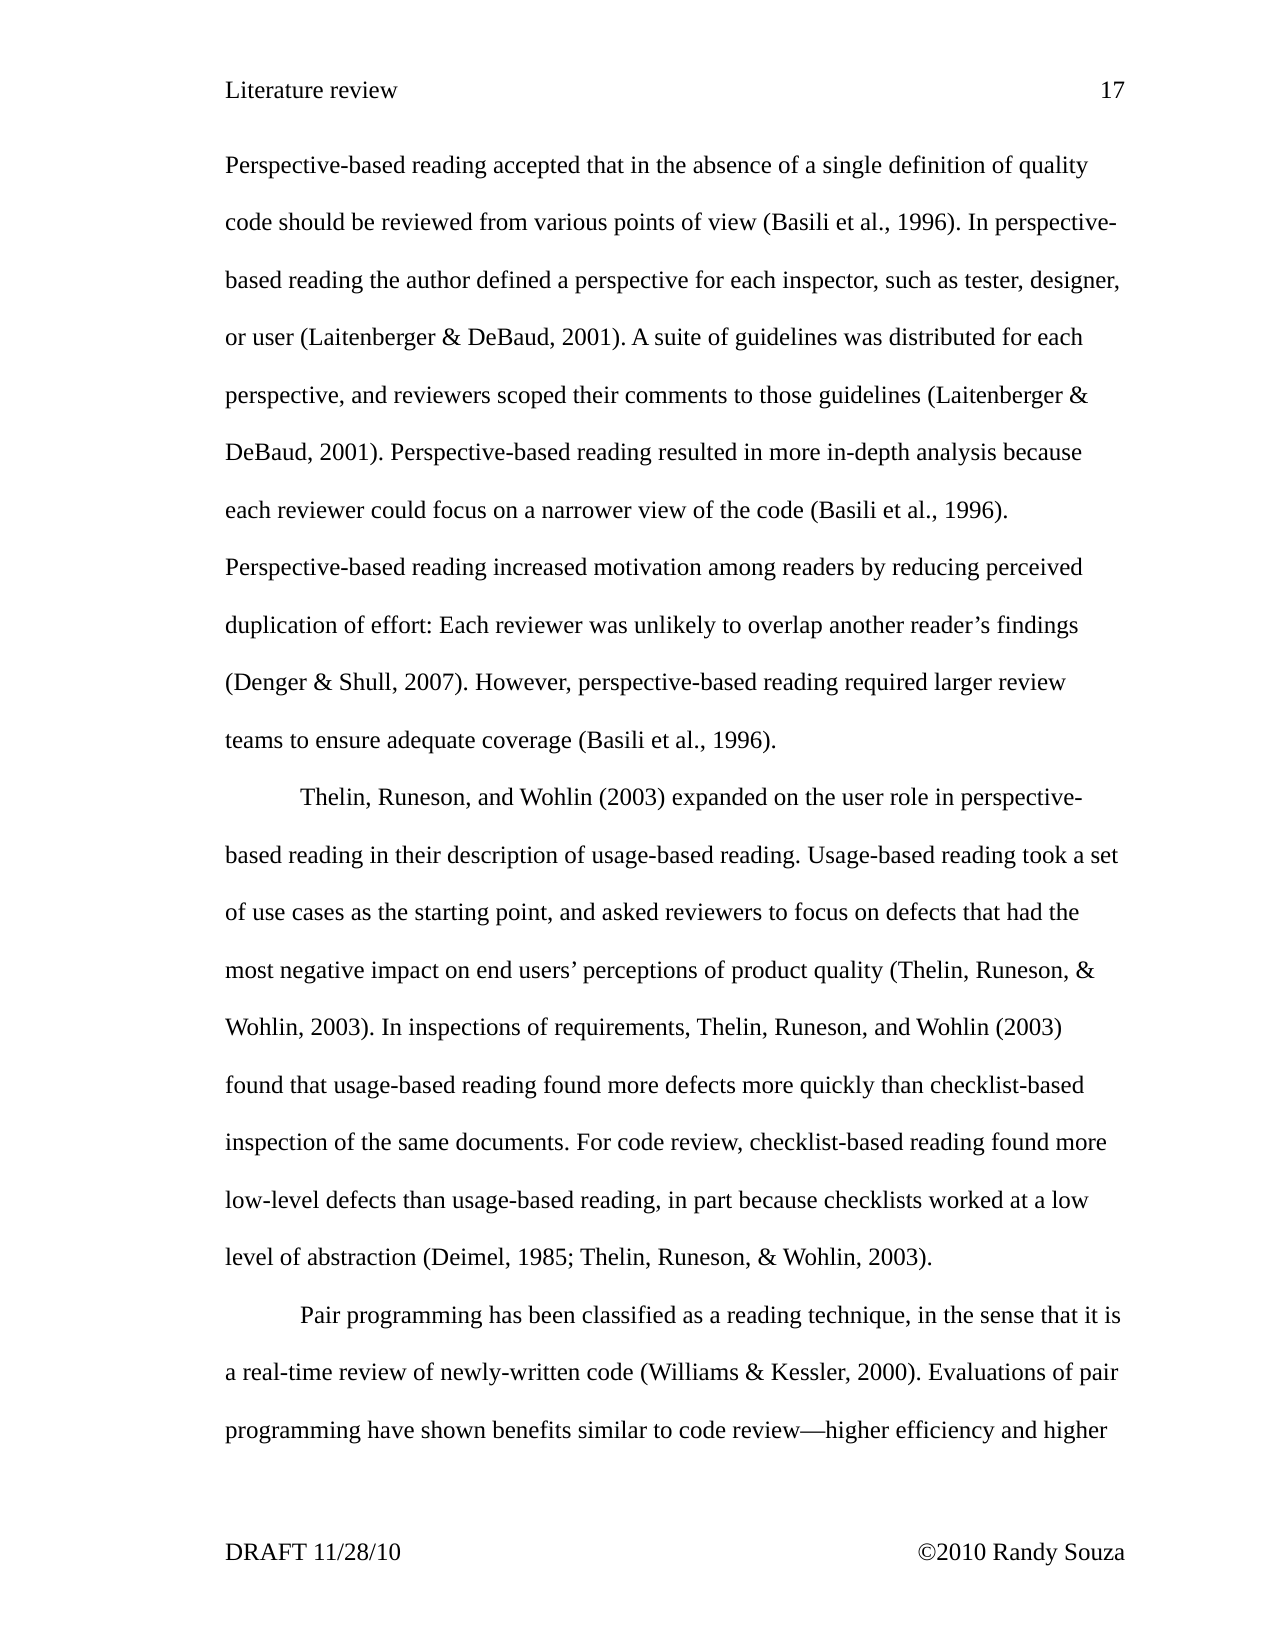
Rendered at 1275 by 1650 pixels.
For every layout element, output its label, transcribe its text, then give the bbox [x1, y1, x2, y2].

text Pair programming has been classified as a reading technique, in the sense that it is a real-time review of newly-written code (Williams & Kessler, 2000). Evaluations of pair programming have shown benefits similar to code review—higher efficiency and higher [225, 1300, 1125, 1444]
text Thelin, Runeson, and Wohlin (2003) expanded on the user role in perspective-based reading in their description of usage-based reading. Usage-based reading took a set of use cases as the starting point, and asked reviewers to focus on defects that had the most negative impact on end users’ perceptions of product quality (Thelin, Runeson, & Wohlin, 2003). In inspections of requirements, Thelin, Runeson, and Wohlin (2003) found that usage-based reading found more defects more quickly than checklist-based inspection of the same documents. For code review, checklist-based reading found more low-level defects than usage-based reading, in part because checklists worked at a low level of abstraction (Deimel, 1985; Thelin, Runeson, & Wohlin, 2003). [225, 782, 1125, 1271]
text Perspective-based reading accepted that in the absence of a single definition of quality code should be reviewed from various points of view (Basili et al., 1996). In perspective-based reading the author defined a perspective for each inspector, such as tester, designer, or user (Laitenberger & DeBaud, 2001). A suite of guidelines was distributed for each perspective, and reviewers scoped their comments to those guidelines (Laitenberger & DeBaud, 2001). Perspective-based reading resulted in more in-depth analysis because each reviewer could focus on a narrower view of the code (Basili et al., 1996). Perspective-based reading increased motivation among readers by reducing perceived duplication of effort: Each reviewer was unlikely to overlap another reader’s findings (Denger & Shull, 2007). However, perspective-based reading required larger review teams to ensure adequate coverage (Basili et al., 1996). [225, 150, 1125, 754]
